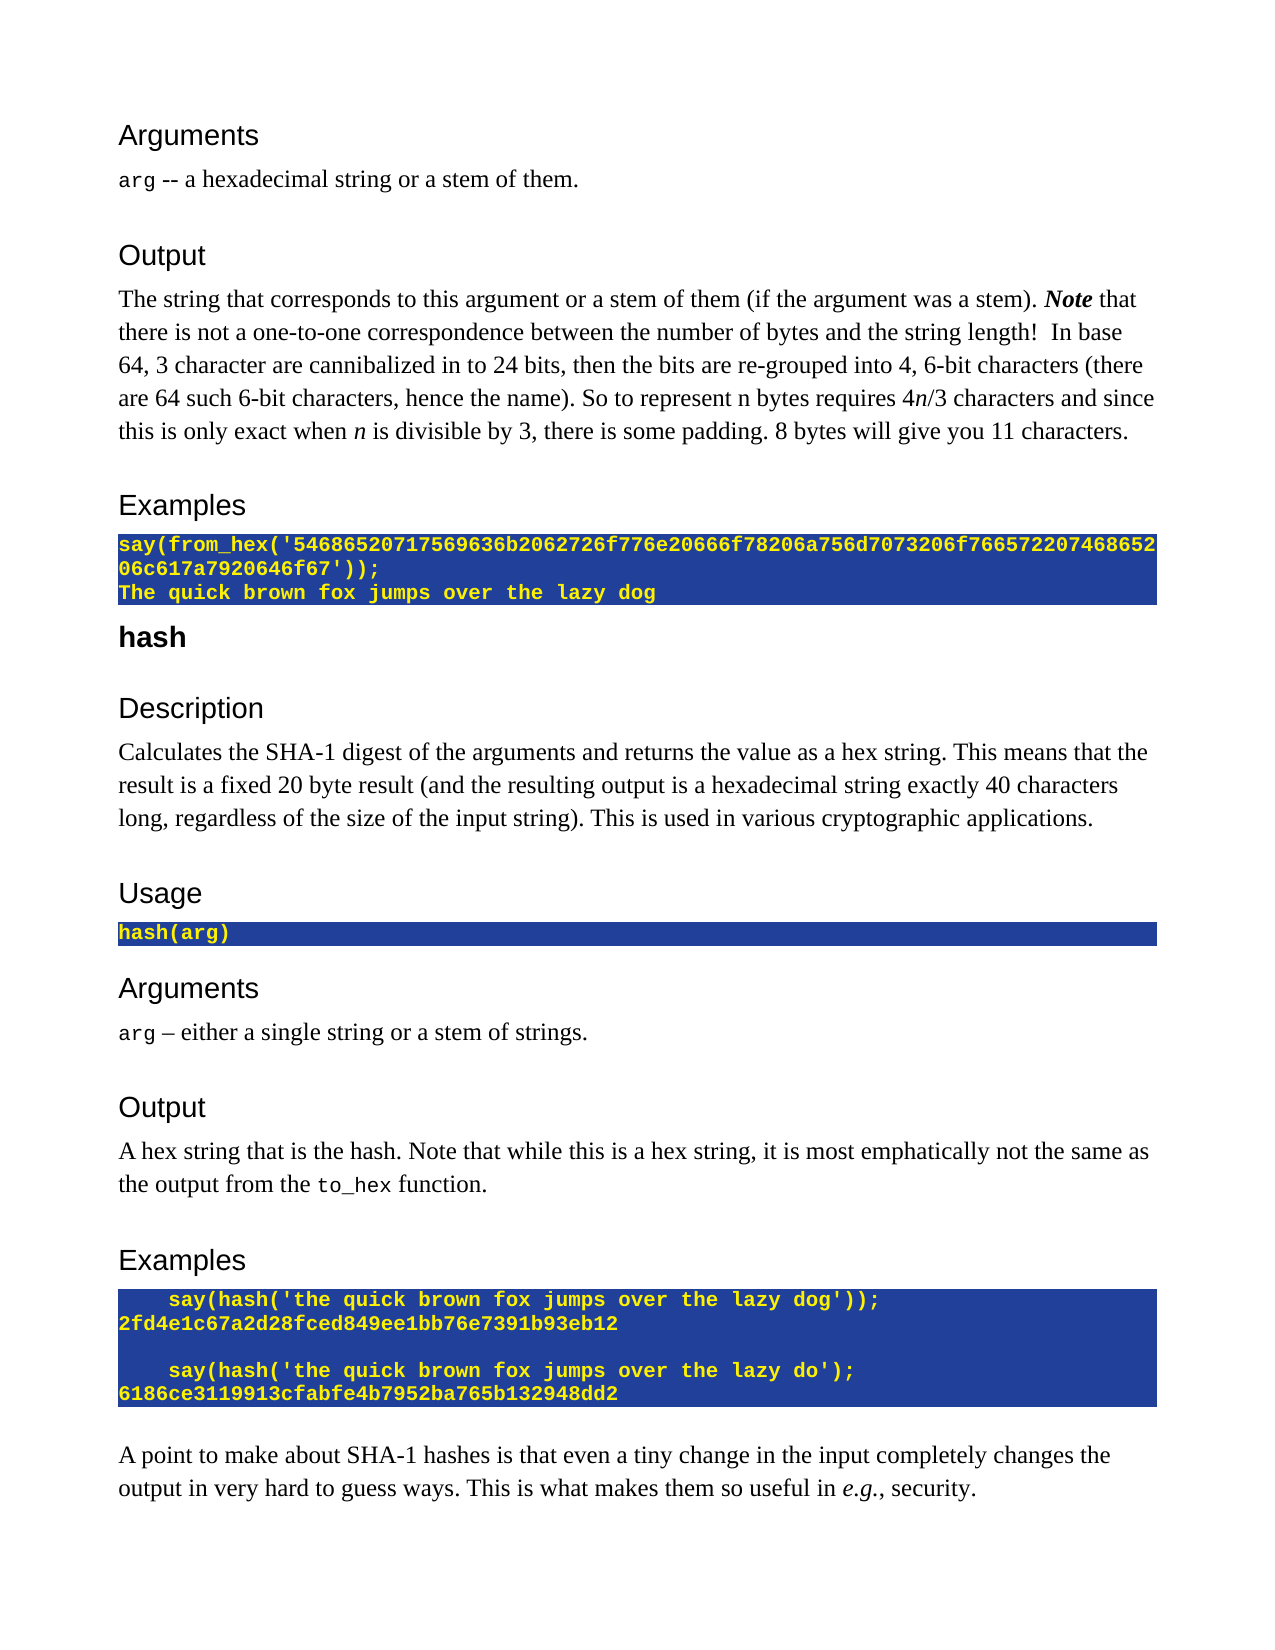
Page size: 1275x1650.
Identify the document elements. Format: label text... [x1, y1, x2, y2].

text A hex string that is the hash. Note that while this is a hex string, it is most emphatically not the same as the output from the to_hex function. [118, 1136, 1157, 1199]
subtitle hash [118, 620, 1157, 654]
text The string that corresponds to this argument or a stem of them (if the argument was a stem). Note that there is not a one-to-one correspondence between the number of bytes and the string length! In base 64, 3 character are cannibalized in to 24 bits, then the bits are re-grouped into 4, 6-bit characters (there are 64 such 6-bit characters, hence the name). So to represent n bytes requires 4n/3 characters and since this is only exact when n is divisible by 3, there is some padding. 8 bytes will give you 11 characters. [118, 284, 1157, 444]
text A point to make about SHA-1 hashes is that even a tiny change in the input completely changes the output in very hard to guess ways. This is what makes them so useful in e.g., security. [118, 1407, 1157, 1502]
subtitle Output [118, 1090, 1157, 1124]
subtitle Usage [118, 876, 1157, 909]
text arg -- a hexadecimal string or a stem of them. [118, 164, 1157, 194]
subtitle Description [118, 691, 1157, 725]
text The quick brown fox jumps over the lazy dog [118, 582, 1157, 605]
text say(hash('the quick brown fox jumps over the lazy do'); [118, 1360, 1157, 1383]
subtitle Examples [118, 1243, 1157, 1276]
text 6186ce3119913cfabfe4b7952ba765b132948dd2 [118, 1383, 1157, 1407]
text say(hash('the quick brown fox jumps over the lazy dog')); [118, 1289, 1157, 1312]
subtitle Arguments [118, 118, 1157, 152]
subtitle Output [118, 238, 1157, 271]
text 2fd4e1c67a2d28fced849ee1bb76e7391b93eb12 [118, 1312, 1157, 1336]
text say(from_hex('54686520717569636b2062726f776e20666f78206a756d7073206f76657220746865206c617a7920646f67')); [118, 534, 1157, 582]
text arg – either a single string or a stem of strings. [118, 1017, 1157, 1046]
subtitle Examples [118, 488, 1157, 522]
subtitle Arguments [118, 971, 1157, 1004]
text Calculates the SHA-1 digest of the arguments and returns the value as a hex string. This means that the result is a fixed 20 byte result (and the resulting output is a hexadecimal string exactly 40 characters long, regardless of the size of the input string). This is used in various cryptographic applications. [118, 737, 1157, 832]
text hash(arg) [118, 922, 1157, 946]
